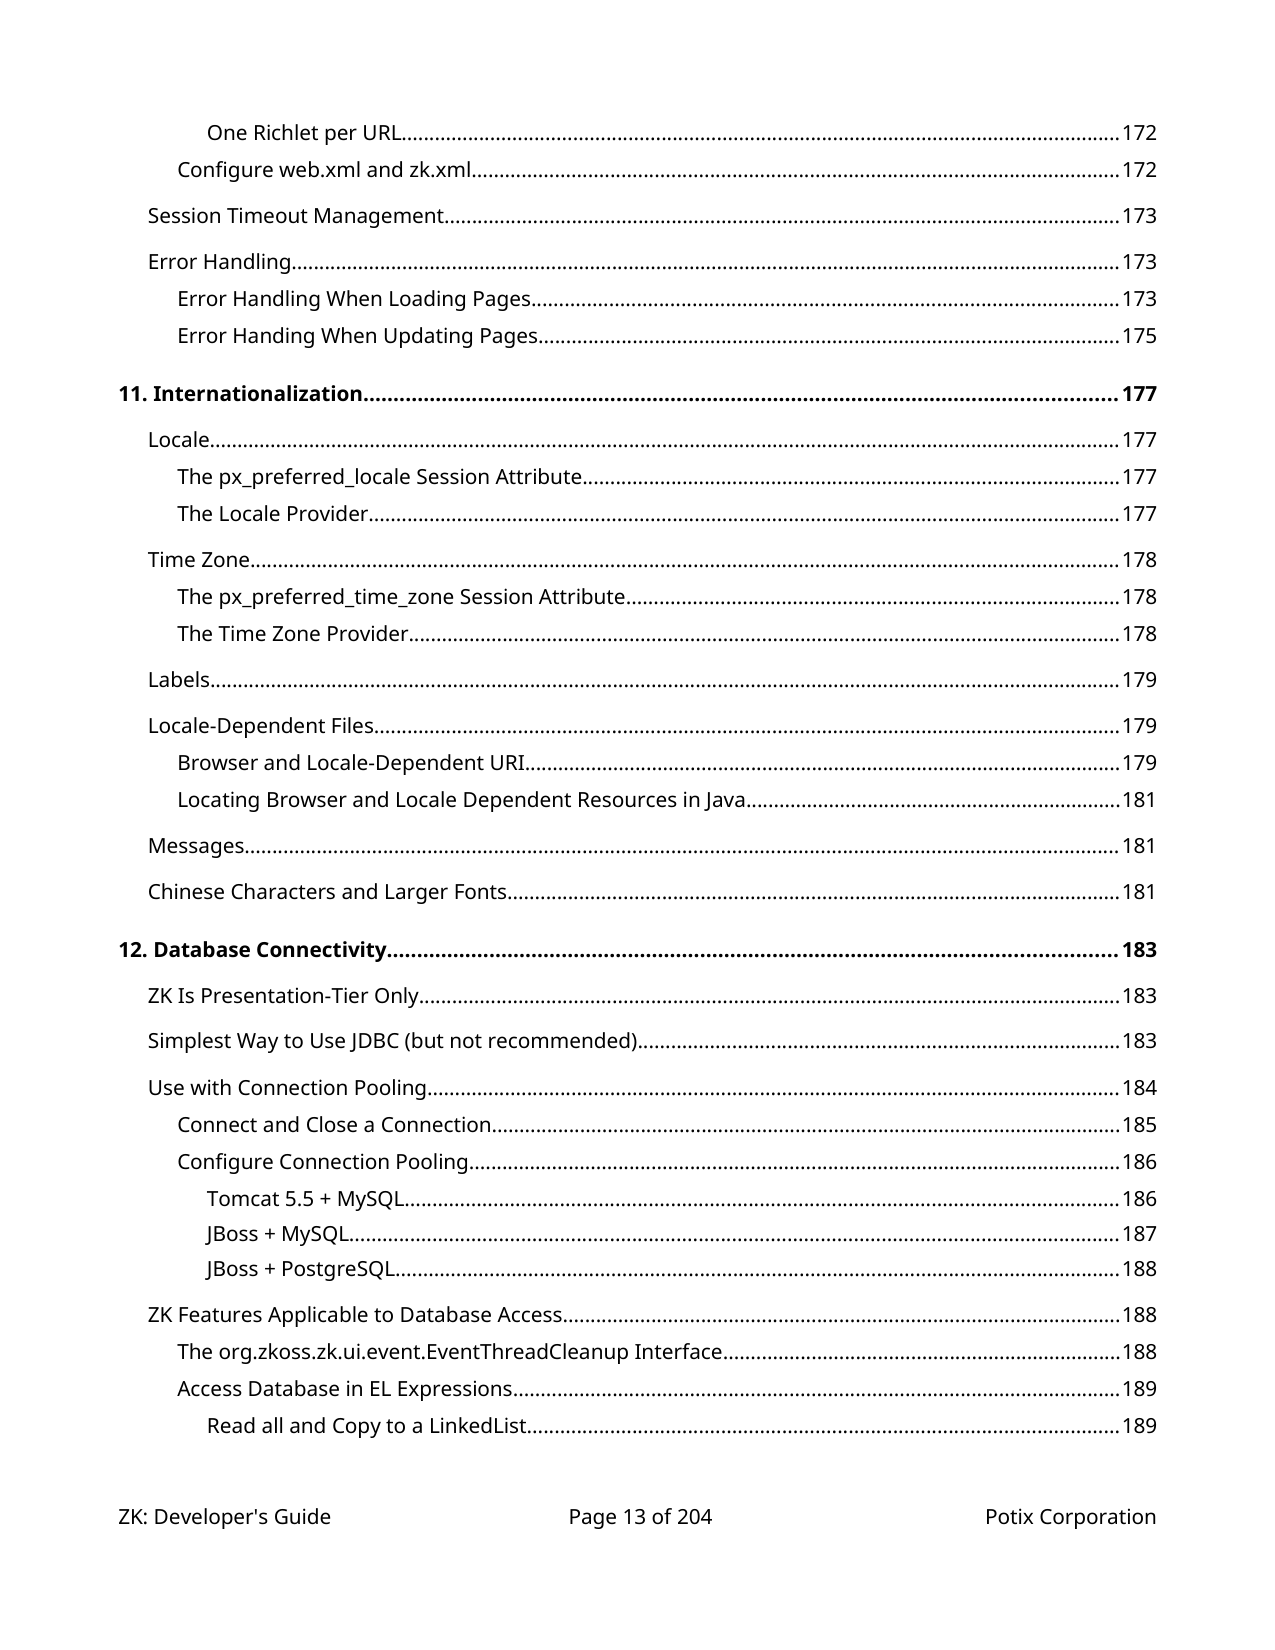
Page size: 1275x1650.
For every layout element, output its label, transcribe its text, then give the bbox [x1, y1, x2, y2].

text Connect and Close a Connection 185 [177, 1110, 1157, 1138]
text JBoss + MySQL 187 [207, 1219, 1157, 1247]
text Access Database in EL Expressions 189 [177, 1374, 1157, 1403]
text Configure Connection Pooling 186 [177, 1147, 1157, 1175]
text The px_preferred_time_zone Session Attribute 178 [177, 582, 1157, 610]
text The px_preferred_locale Session Attribute 177 [177, 462, 1157, 490]
text One Richlet per URL 172 [207, 118, 1157, 146]
text Tomcat 5.5 + MySQL 186 [207, 1184, 1157, 1212]
text Messages 181 [148, 831, 1157, 859]
text Chinese Characters and Larger Fonts 181 [148, 877, 1157, 905]
text Locating Browser and Locale Dependent Resources in Java 181 [177, 785, 1157, 813]
text Locale 177 [148, 425, 1157, 453]
text The Locale Provider 177 [177, 499, 1157, 527]
text 12. Database Connectivity 183 [118, 935, 1157, 963]
text Error Handling When Loading Pages 173 [177, 284, 1157, 312]
text Configure web.xml and zk.xml 172 [177, 155, 1157, 183]
text Session Timeout Management 173 [148, 201, 1157, 229]
text Labels 179 [148, 665, 1157, 693]
text 11. Internationalization 177 [118, 379, 1157, 407]
text ZK Is Presentation-Tier Only 183 [148, 981, 1157, 1009]
text Simplest Way to Use JDBC (but not recommended) 183 [148, 1027, 1157, 1055]
text The org.zkoss.zk.ui.event.EventThreadCleanup Interface 188 [177, 1337, 1157, 1366]
text Time Zone 178 [148, 545, 1157, 573]
text The Time Zone Provider 178 [177, 619, 1157, 647]
text ZK Features Applicable to Database Access 188 [148, 1300, 1157, 1328]
text JBoss + PostgreSQL 188 [207, 1254, 1157, 1282]
text Read all and Copy to a LinkedList 189 [207, 1411, 1157, 1440]
text Error Handling 173 [148, 247, 1157, 275]
text Locale-Dependent Files 179 [148, 711, 1157, 739]
text Use with Connection Pooling 184 [148, 1073, 1157, 1101]
text Browser and Locale-Dependent URI 179 [177, 748, 1157, 776]
text Error Handing When Updating Pages 175 [177, 321, 1157, 349]
